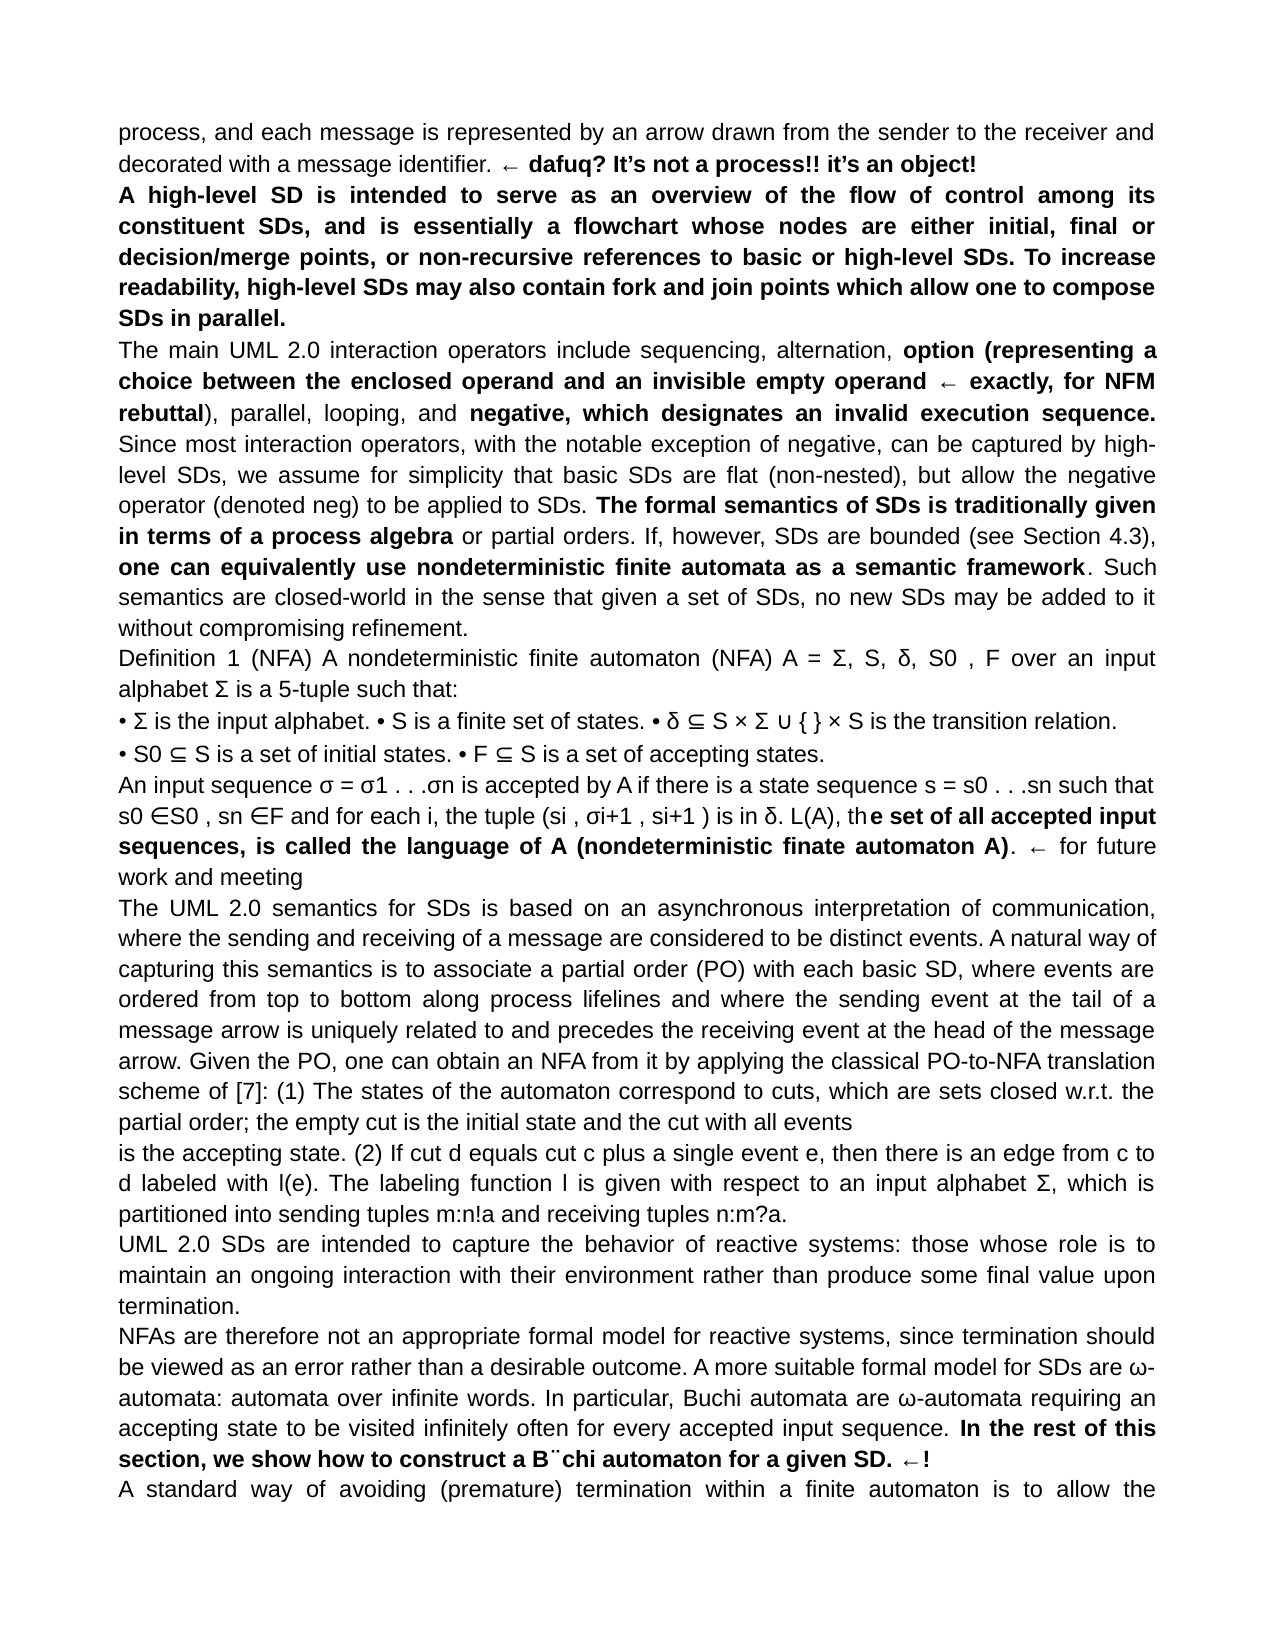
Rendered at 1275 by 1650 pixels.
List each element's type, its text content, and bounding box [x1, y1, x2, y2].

text NFAs are therefore not an appropriate formal model for reactive systems, since termination should be viewed as an error rather than a desirable outcome. A more suitable formal model for SDs are ω-automata: automata over infinite words. In particular, Buchi automata are ω-automata requiring an accepting state to be visited infinitely often for every accepted input sequence. In the rest of this section, we show how to construct a B ̈ chi automaton for a given SD. ←! [118, 1323, 1157, 1472]
text UML 2.0 SDs are intended to capture the behavior of reactive systems: those whose role is to maintain an ongoing interaction with their environment rather than produce some final value upon termination. [118, 1231, 1157, 1319]
text process, and each message is represented by an arrow drawn from the sender to the receiver and decorated with a message identifier. ← dafuq? It’s not a process!! it’s an object! [118, 118, 1157, 178]
text is the accepting state. (2) If cut d equals cut c plus a single event e, then there is an edge from c to d labeled with l(e). The labeling function l is given with respect to an input alphabet Σ, which is partitioned into sending tuples m:n!a and receiving tuples n:m?a. [118, 1139, 1157, 1227]
text An input sequence σ = σ1 . . .σn is accepted by A if there is a state sequence s = s0 . . .sn such that s0 ∈S0 , sn ∈F and for each i, the tuple (si , σi+1 , si+1 ) is in δ. L(A), the set of all accepted input sequences, is called the language of A (nondeterministic finate automaton A). ← for future work and meeting [118, 771, 1157, 890]
text • Σ is the input alphabet. • S is a finite set of states. • δ ⊆ S × Σ ∪ { } × S is the transition relation. [118, 706, 1157, 735]
text A standard way of avoiding (premature) termination within a finite automaton is to allow the [118, 1476, 1157, 1503]
text A high-level SD is intended to serve as an overview of the flow of control among its constituent SDs, and is essentially a flowchart whose nodes are either initial, final or decision/merge points, or non-recursive references to basic or high-level SDs. To increase readability, high-level SDs may also contain fork and join points which allow one to compose SDs in parallel. [118, 182, 1157, 331]
text Definition 1 (NFA) A nondeterministic finite automaton (NFA) A = Σ, S, δ, S0 , F over an input alphabet Σ is a 5-tuple such that: [118, 645, 1157, 702]
text The UML 2.0 semantics for SDs is based on an asynchronous interpretation of communication, where the sending and receiving of a message are considered to be distinct events. A natural way of capturing this semantics is to associate a partial order (PO) with each basic SD, where events are ordered from top to bottom along process lifelines and where the sending event at the tail of a message arrow is uniquely related to and precedes the receiving event at the head of the message arrow. Given the PO, one can obtain an NFA from it by applying the classical PO-to-NFA translation scheme of [7]: (1) The states of the automaton correspond to cuts, which are sets closed w.r.t. the partial order; the empty cut is the initial state and the cut with all events [118, 894, 1157, 1135]
text The main UML 2.0 interaction operators include sequencing, alternation, option (representing a choice between the enclosed operand and an invisible empty operand ← exactly, for NFM rebuttal), parallel, looping, and negative, which designates an invalid execution sequence. Since most interaction operators, with the notable exception of negative, can be captured by high-level SDs, we assume for simplicity that basic SDs are flat (non-nested), but allow the negative operator (denoted neg) to be applied to SDs. The formal semantics of SDs is traditionally given in terms of a process algebra or partial orders. If, however, SDs are bounded (see Section 4.3), one can equivalently use nondeterministic finite automata as a semantic framework. Such semantics are closed-world in the sense that given a set of SDs, no new SDs may be added to it without compromising refinement. [118, 335, 1157, 641]
text • S0 ⊆ S is a set of initial states. • F ⊆ S is a set of accepting states. [118, 739, 1157, 767]
